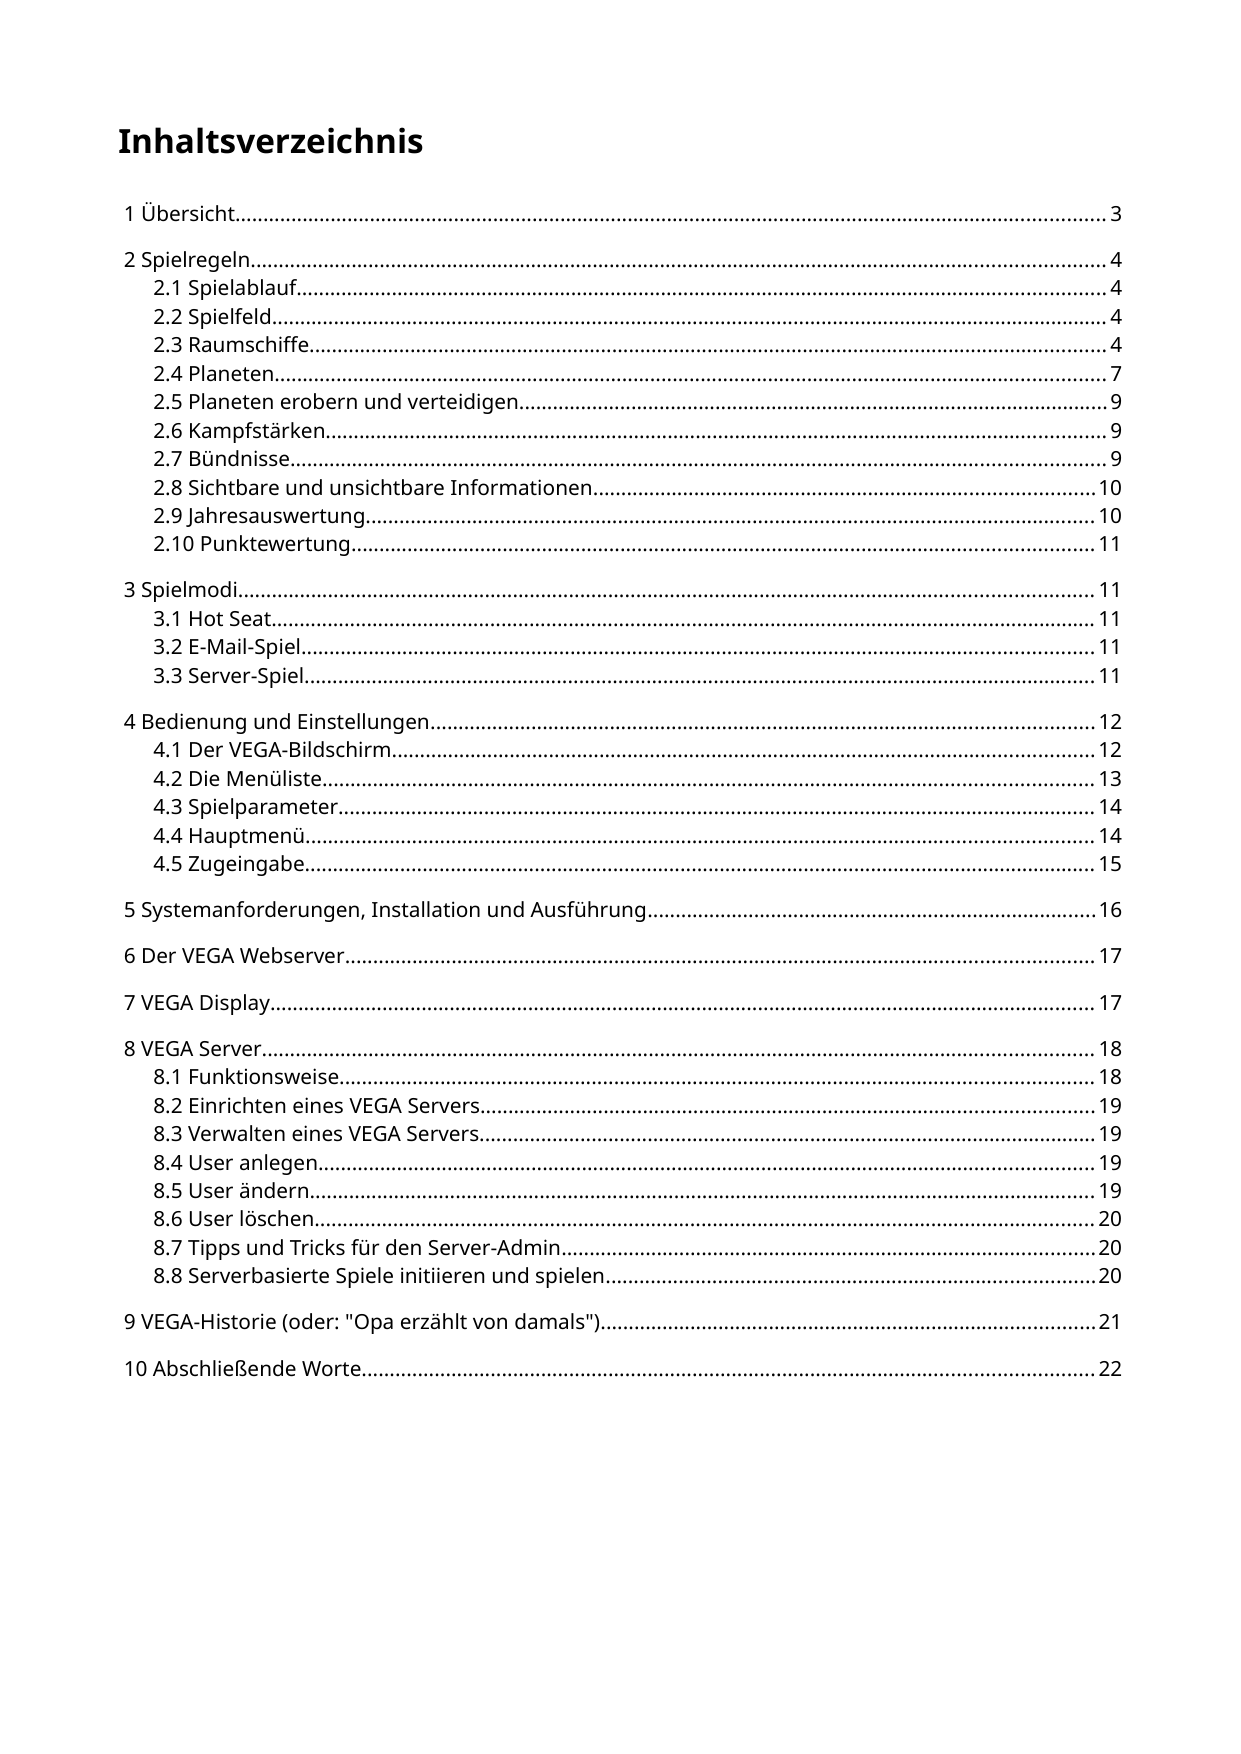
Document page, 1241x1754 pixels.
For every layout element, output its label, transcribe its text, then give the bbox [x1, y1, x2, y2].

text 8.6 User löschen 20 [148, 1204, 1122, 1233]
text 4.4 Hauptmenü 14 [148, 821, 1122, 849]
text 8.4 User anlegen 19 [148, 1148, 1122, 1176]
text 4.3 Spielparameter 14 [148, 792, 1122, 821]
text 4.5 Zugeingabe 15 [148, 849, 1122, 878]
text 8.7 Tipps und Tricks für den Server-Admin 20 [148, 1233, 1122, 1261]
text 4.2 Die Menüliste 13 [148, 764, 1122, 792]
text 3.1 Hot Seat 11 [148, 604, 1122, 632]
text 2.9 Jahresauswertung 10 [148, 501, 1122, 529]
text 2.7 Bündnisse 9 [148, 444, 1122, 473]
text 2.10 Punktewertung 11 [148, 529, 1122, 558]
text 8 VEGA Server 18 [118, 1034, 1122, 1062]
text 7 VEGA Display 17 [118, 988, 1122, 1016]
text 8.5 User ändern 19 [148, 1176, 1122, 1204]
text 6 Der VEGA Webserver 17 [118, 942, 1122, 970]
text 8.1 Funktionsweise 18 [148, 1062, 1122, 1091]
text 3.2 E-Mail-Spiel 11 [148, 632, 1122, 661]
text 8.3 Verwalten eines VEGA Servers 19 [148, 1119, 1122, 1148]
text 8.8 Serverbasierte Spiele initiieren und spielen 20 [148, 1261, 1122, 1290]
text 4.1 Der VEGA-Bildschirm 12 [148, 736, 1122, 764]
text 3 Spielmodi 11 [118, 576, 1122, 604]
text 4 Bedienung und Einstellungen 12 [118, 707, 1122, 736]
text 9 VEGA-Historie (oder: "Opa erzählt von damals") 21 [118, 1307, 1122, 1336]
text 2.3 Raumschiffe 4 [148, 330, 1122, 359]
text 2.4 Planeten 7 [148, 359, 1122, 387]
text 10 Abschließende Worte 22 [118, 1354, 1122, 1382]
text 2 Spielregeln 4 [118, 245, 1122, 273]
text 2.5 Planeten erobern und verteidigen 9 [148, 387, 1122, 416]
text 1 Übersicht 3 [118, 199, 1122, 227]
text 8.2 Einrichten eines VEGA Servers 19 [148, 1091, 1122, 1119]
text 2.2 Spielfeld 4 [148, 302, 1122, 330]
text 2.8 Sichtbare und unsichtbare Informationen 10 [148, 473, 1122, 501]
subtitle Inhaltsverzeichnis [118, 118, 1122, 163]
text 3.3 Server-Spiel 11 [148, 661, 1122, 689]
text 2.1 Spielablauf 4 [148, 273, 1122, 302]
text 5 Systemanforderungen, Installation und Ausführung 16 [118, 895, 1122, 924]
text 2.6 Kampfstärken 9 [148, 416, 1122, 444]
